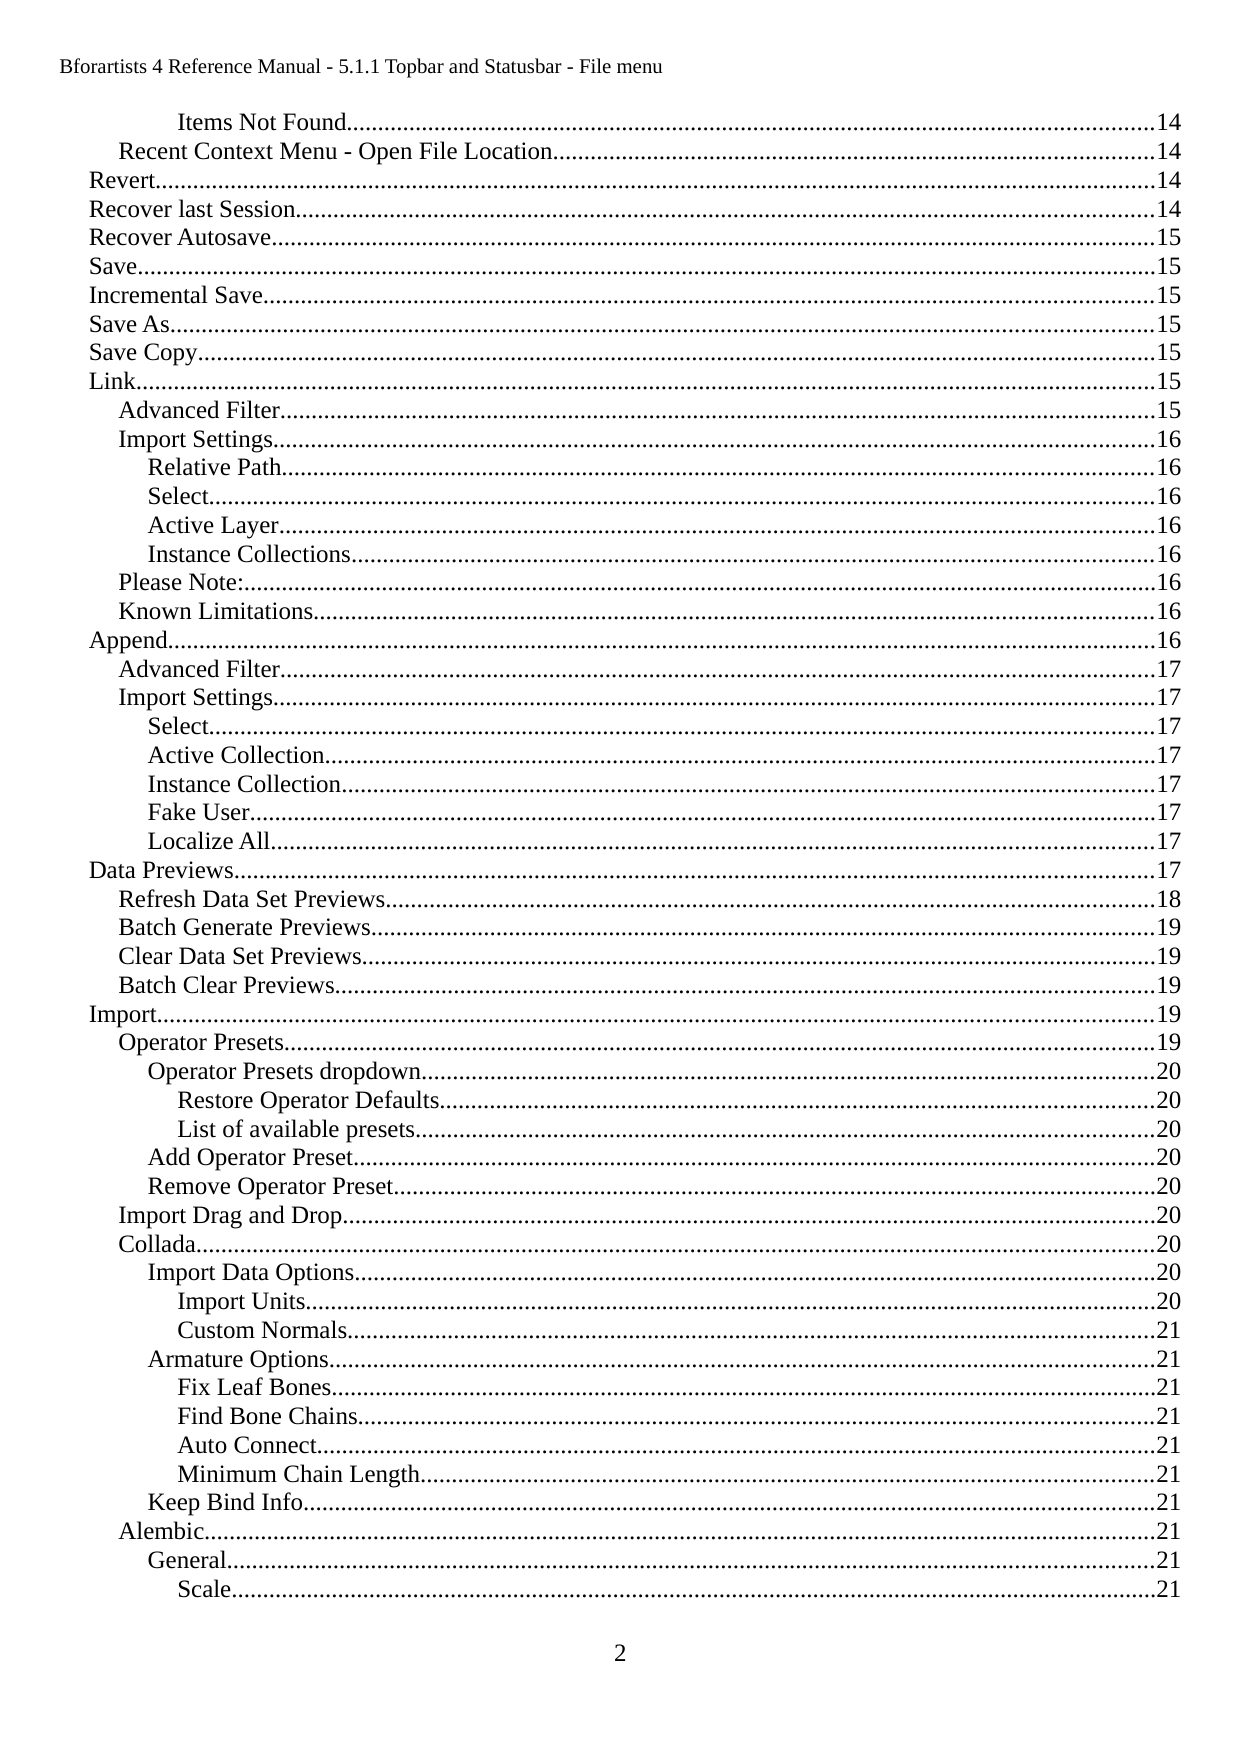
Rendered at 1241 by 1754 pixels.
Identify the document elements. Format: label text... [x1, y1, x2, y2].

text Operator Presets dropdown 20 [147, 1056, 1181, 1085]
text Instance Collection 17 [147, 769, 1181, 797]
text Remove Operator Preset 20 [147, 1171, 1181, 1200]
text Armature Options 21 [147, 1344, 1181, 1372]
text Minimum Chain Length 21 [177, 1459, 1181, 1487]
text Alembic 21 [118, 1516, 1181, 1545]
text Link 15 [88, 366, 1181, 395]
text General 21 [147, 1545, 1181, 1574]
text Auto Connect 21 [177, 1430, 1181, 1459]
text Custom Normals 21 [177, 1315, 1181, 1344]
text Fix Leaf Bones 21 [177, 1372, 1181, 1401]
text Import Units 20 [177, 1286, 1181, 1315]
text Recover Autosave 15 [88, 222, 1181, 251]
text Collada 20 [118, 1229, 1181, 1257]
text Operator Presets 19 [118, 1027, 1181, 1056]
text Fake User 17 [147, 797, 1181, 826]
text Instance Collections 16 [147, 539, 1181, 567]
text Append 16 [88, 625, 1181, 654]
text Import Data Options 20 [147, 1257, 1181, 1286]
text Import Settings 16 [118, 424, 1181, 452]
text Import Drag and Drop 20 [118, 1200, 1181, 1229]
text Active Collection 17 [147, 740, 1181, 769]
text Localize All 17 [147, 826, 1181, 855]
text Advanced Filter 15 [118, 395, 1181, 424]
text Select 16 [147, 481, 1181, 510]
text Select 17 [147, 711, 1181, 740]
text Save As 15 [88, 309, 1181, 337]
text Save 15 [88, 251, 1181, 280]
text Batch Generate Previews 19 [118, 912, 1181, 941]
text Scale 21 [177, 1574, 1181, 1602]
text Batch Clear Previews 19 [118, 970, 1181, 999]
text Revert 14 [88, 165, 1181, 194]
text Clear Data Set Previews 19 [118, 941, 1181, 970]
text Items Not Found 14 [177, 107, 1181, 136]
text Keep Bind Info 21 [147, 1487, 1181, 1516]
text Find Bone Chains 21 [177, 1401, 1181, 1430]
text Incremental Save 15 [88, 280, 1181, 309]
text Add Operator Preset 20 [147, 1142, 1181, 1171]
text Relative Path 16 [147, 452, 1181, 481]
text Please Note: 16 [118, 567, 1181, 596]
text Restore Operator Defaults 20 [177, 1085, 1181, 1114]
text Active Layer 16 [147, 510, 1181, 539]
text Import 19 [88, 999, 1181, 1027]
text Import Settings 17 [118, 682, 1181, 711]
text Refresh Data Set Previews 18 [118, 884, 1181, 912]
text List of available presets 20 [177, 1114, 1181, 1142]
text Recover last Session 14 [88, 194, 1181, 222]
text Known Limitations 16 [118, 596, 1181, 625]
text Advanced Filter 17 [118, 654, 1181, 682]
text Recent Context Menu - Open File Location 14 [118, 136, 1181, 165]
text Save Copy 15 [88, 337, 1181, 366]
text Data Previews 17 [88, 855, 1181, 884]
